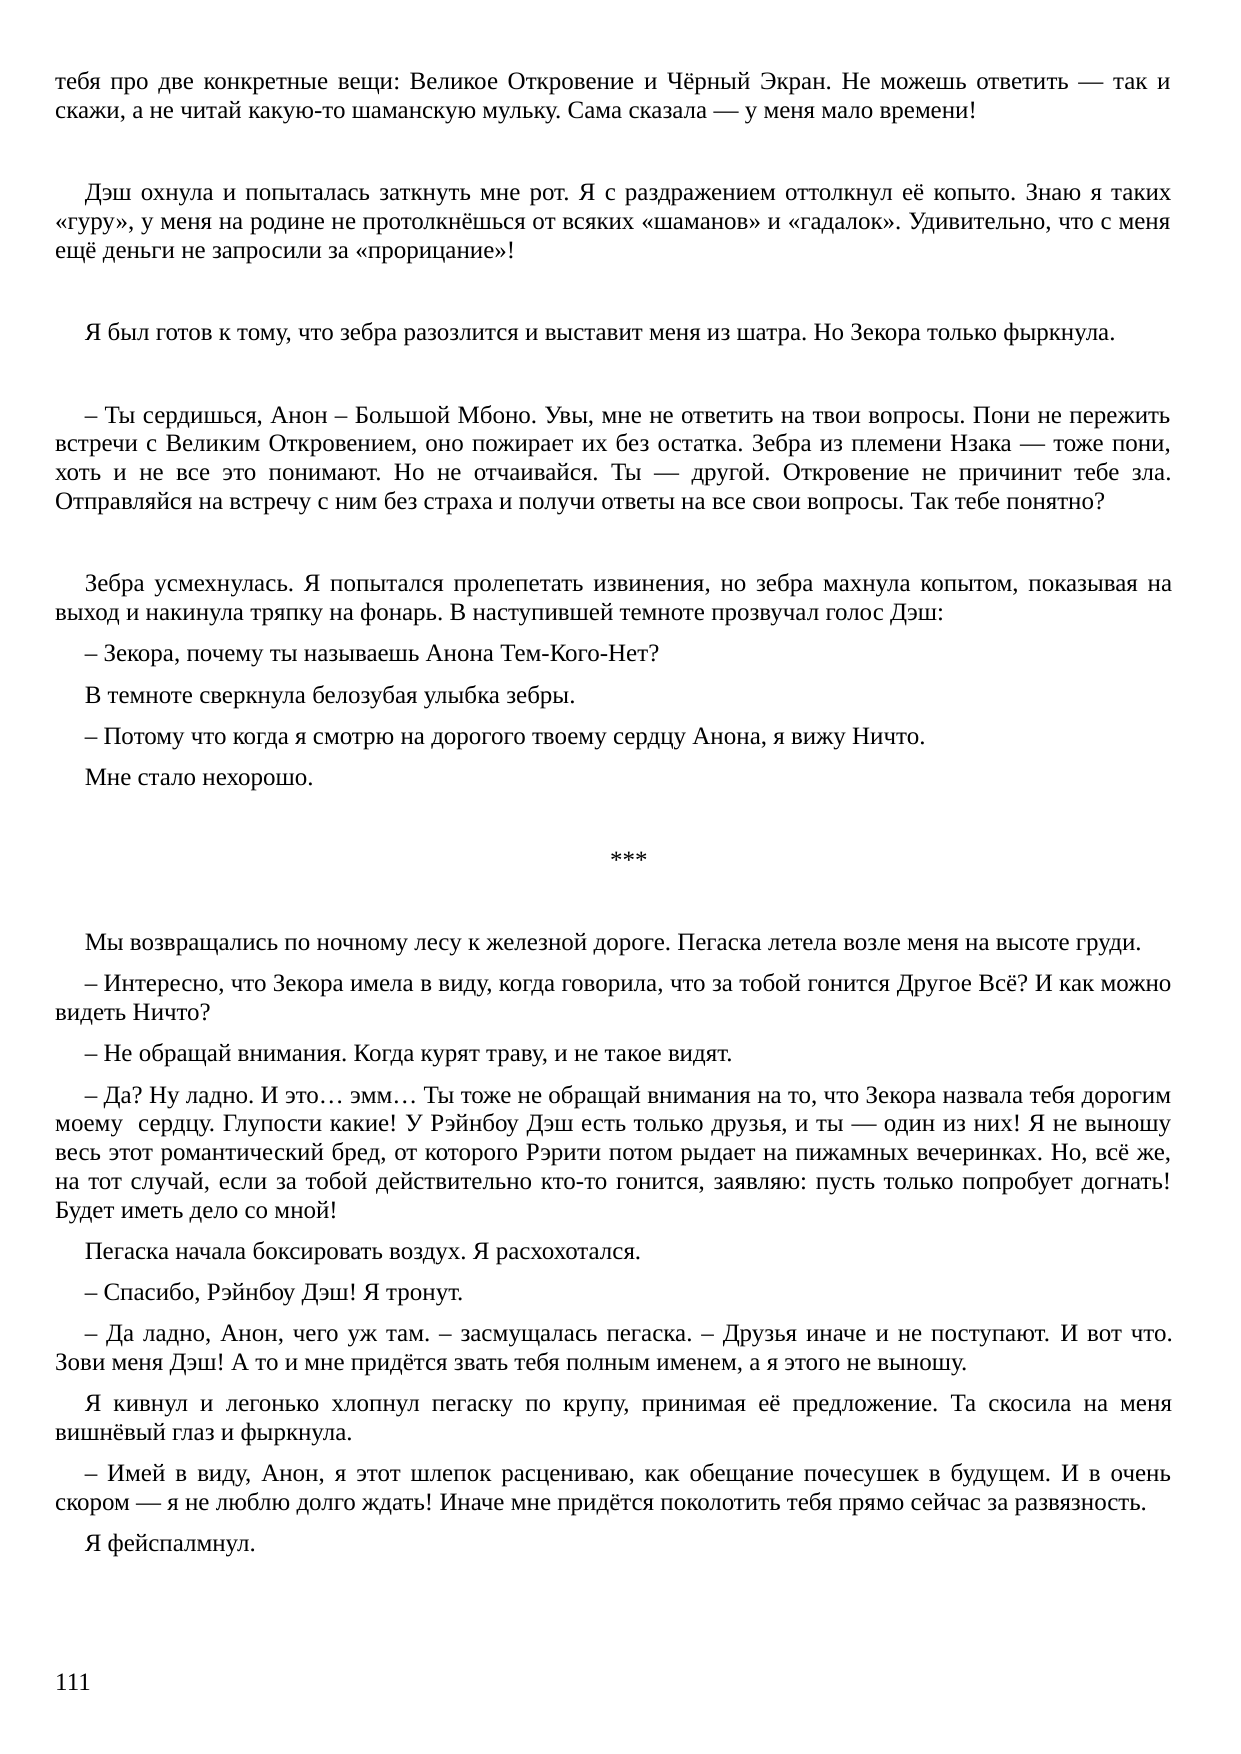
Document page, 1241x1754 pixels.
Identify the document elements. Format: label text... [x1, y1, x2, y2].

text Я кивнул и легонько хлопнул пегаску по крупу, принимая её предложение. Та скосила на меня вишнёвый глаз и фыркнула. [55, 1388, 1173, 1446]
text – Спасибо, Рэйнбоу Дэш! Я тронут. [55, 1277, 1173, 1306]
text В темноте сверкнула белозубая улыбка зебры. [55, 680, 1173, 708]
text – Да ладно, Анон, чего уж там. – засмущалась пегаска. – Друзья иначе и не поступают. И вот что. Зови меня Дэш! А то и мне придётся звать тебя полным именем, а я этого не выношу. [55, 1318, 1173, 1376]
text Я был готов к тому, что зебра разозлится и выставит меня из шатра. Но Зекора только фыркнула. [55, 317, 1173, 346]
text Мне стало нехорошо. [55, 762, 1173, 791]
text тебя про две конкретные вещи: Великое Откровение и Чёрный Экран. Не можешь ответить — так и скажи, а не читай какую-то шаманскую мульку. Сама сказала — у меня мало времени! [55, 66, 1173, 123]
text Зебра усмехнулась. Я попытался пролепетать извинения, но зебра махнула копытом, показывая на выход и накинула тряпку на фонарь. В наступившей темноте прозвучал голос Дэш: [55, 568, 1173, 626]
text *** [55, 845, 1173, 873]
text – Не обращай внимания. Когда курят траву, и не такое видят. [55, 1038, 1173, 1067]
text Я фейспалмнул. [55, 1528, 1173, 1557]
text – Интересно, что Зекора имела в виду, когда говорила, что за тобой гонится Другое Всё? И как можно видеть Ничто? [55, 968, 1173, 1026]
text – Ты сердишься, Анон – Большой Мбоно. Увы, мне не ответить на твои вопросы. Пони не пережить встречи с Великим Откровением, оно пожирает их без остатка. Зебра из племени Нзака — тоже пони, хоть и не все это понимают. Но не отчаивайся. Ты — другой. Откровение не причинит тебе зла. Отправляйся на встречу с ним без страха и получи ответы на все свои вопросы. Так тебе понятно? [55, 400, 1173, 515]
text Дэш охнула и попыталась заткнуть мне рот. Я с раздражением оттолкнул её копыто. Знаю я таких «гуру», у меня на родине не протолкнёшься от всяких «шаманов» и «гадалок». Удивительно, что с меня ещё деньги не запросили за «прорицание»! [55, 177, 1173, 263]
text Пегаска начала боксировать воздух. Я расхохотался. [55, 1236, 1173, 1265]
text – Да? Ну ладно. И это… эмм… Ты тоже не обращай внимания на то, что Зекора назвала тебя дорогим моему сердцу. Глупости какие! У Рэйнбоу Дэш есть только друзья, и ты — один из них! Я не выношу весь этот романтический бред, от которого Рэрити потом рыдает на пижамных вечеринках. Но, всё же, на тот случай, если за тобой действительно кто-то гонится, заявляю: пусть только попробует догнать! Будет иметь дело со мной! [55, 1080, 1173, 1223]
text – Имей в виду, Анон, я этот шлепок расцениваю, как обещание почесушек в будущем. И в очень скором — я не люблю долго ждать! Иначе мне придётся поколотить тебя прямо сейчас за развязность. [55, 1458, 1173, 1516]
text – Потому что когда я смотрю на дорогого твоему сердцу Анона, я вижу Ничто. [55, 721, 1173, 750]
text – Зекора, почему ты называешь Анона Тем-Кого-Нет? [55, 638, 1173, 667]
text Мы возвращались по ночному лесу к железной дороге. Пегаска летела возле меня на высоте груди. [55, 927, 1173, 956]
